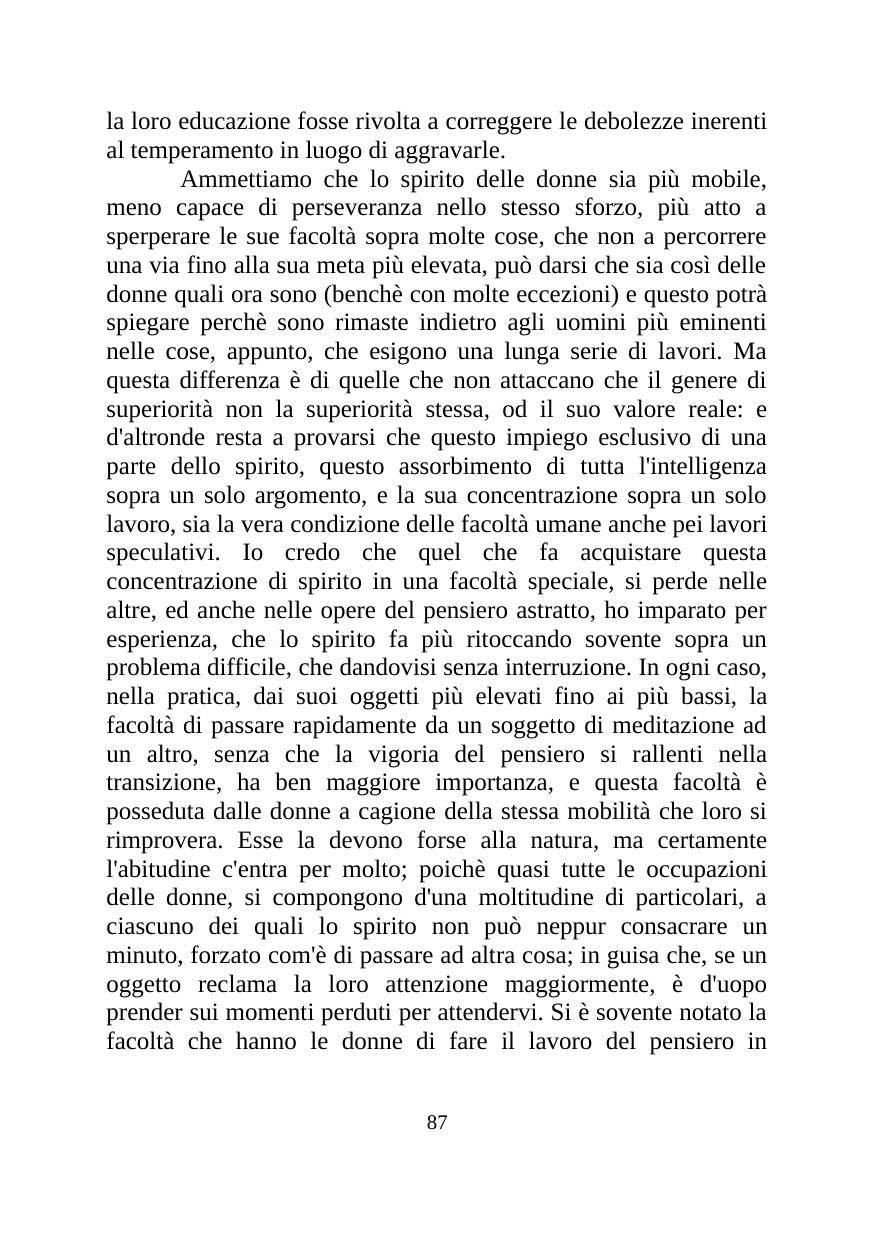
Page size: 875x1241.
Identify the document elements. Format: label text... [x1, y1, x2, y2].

text Ammettiamo che lo spirito delle donne sia più mobile, meno capace di perseveranza nello stesso sforzo, più atto a sperperare le sue facoltà sopra molte cose, che non a percorrere una via fino alla sua meta più elevata, può darsi che sia così delle donne quali ora sono (benchè con molte eccezioni) e questo potrà spiegare perchè sono rimaste indietro agli uomini più eminenti nelle cose, appunto, che esigono una lunga serie di lavori. Ma questa differenza è di quelle che non attaccano che il genere di superiorità non la superiorità stessa, od il suo valore reale: e d'altronde resta a provarsi che questo impiego esclusivo di una parte dello spirito, questo assorbimento di tutta l'intelligenza sopra un solo argomento, e la sua concentrazione sopra un solo lavoro, sia la vera condizione delle facoltà umane anche pei lavori speculativi. Io credo che quel che fa acquistare questa concentrazione di spirito in una facoltà speciale, si perde nelle altre, ed anche nelle opere del pensiero astratto, ho imparato per esperienza, che lo spirito fa più ritoccando sovente sopra un problema difficile, che dandovisi senza interruzione. In ogni caso, nella pratica, dai suoi oggetti più elevati fino ai più bassi, la facoltà di passare rapidamente da un soggetto di meditazione ad un altro, senza che la vigoria del pensiero si rallenti nella transizione, ha ben maggiore importanza, e questa facoltà è posseduta dalle donne a cagione della stessa mobilità che loro si rimprovera. Esse la devono forse alla natura, ma certamente l'abitudine c'entra per molto; poichè quasi tutte le occupazioni delle donne, si compongono d'una moltitudine di particolari, a ciascuno dei quali lo spirito non può neppur consacrare un minuto, forzato com'è di passare ad altra cosa; in guisa che, se un oggetto reclama la loro attenzione maggiormente, è d'uopo prender sui momenti perduti per attendervi. Si è sovente notato la facoltà che hanno le donne di fare il lavoro del pensiero in [106, 164, 768, 1055]
text la loro educazione fosse rivolta a correggere le debolezze inerenti al temperamento in luogo di aggravarle. [106, 106, 768, 164]
